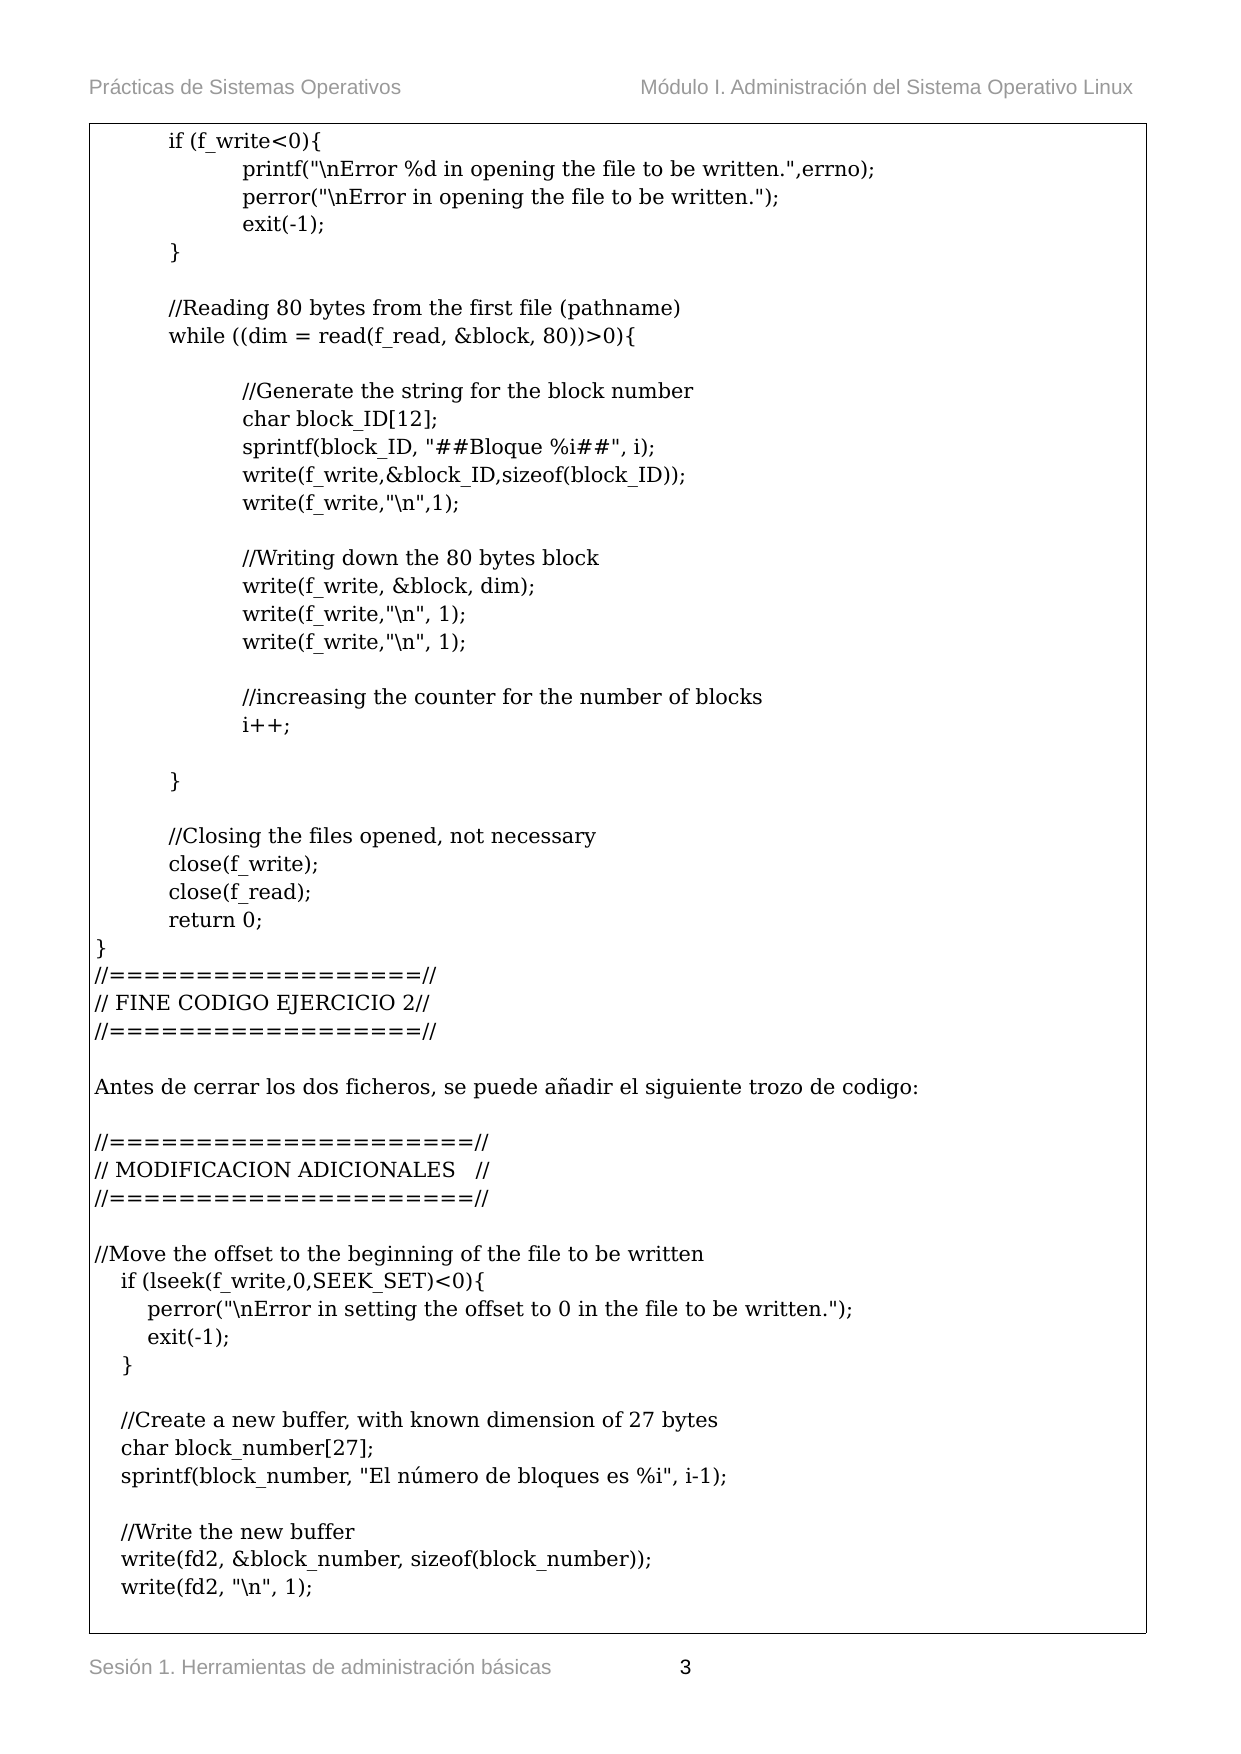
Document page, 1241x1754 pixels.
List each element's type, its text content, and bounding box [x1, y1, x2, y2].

table_header if (f_write<0){ printf("\nError %d in opening the file to be written.",errno); perror("\nError in opening the file to be written."); exit(-1); } //Reading 80 bytes from the first file (pathname) while ((dim = read(f_read, &block, 80))>0){ //Generate the string for the block number char block_ID[12]; sprintf(block_ID, "##Bloque %i##", i); write(f_write,&block_ID,sizeof(block_ID)); write(f_write,"\n",1); //Writing down the 80 bytes block write(f_write, &block, dim); write(f_write,"\n", 1); write(f_write,"\n", 1); //increasing the counter for the number of blocks i++; } //Closing the files opened, not necessary close(f_write); close(f_read); return 0; } //==================// // FINE CODIGO EJERCICIO 2// //==================// Antes de cerrar los dos ficheros, se puede añadir el siguiente trozo de codigo: //=====================// // MODIFICACION ADICIONALES // //=====================// //Move the offset to the beginning of the file to be written if (lseek(f_write,0,SEEK_SET)<0){ perror("\nError in setting the offset to 0 in the file to be written."); exit(-1); } //Create a new buffer, with known dimension of 27 bytes char block_number[27]; sprintf(block_number, "El número de bloques es %i", i-1); //Write the new buffer write(fd2, &block_number, sizeof(block_number)); write(fd2, "\n", 1); [90, 124, 1146, 1633]
